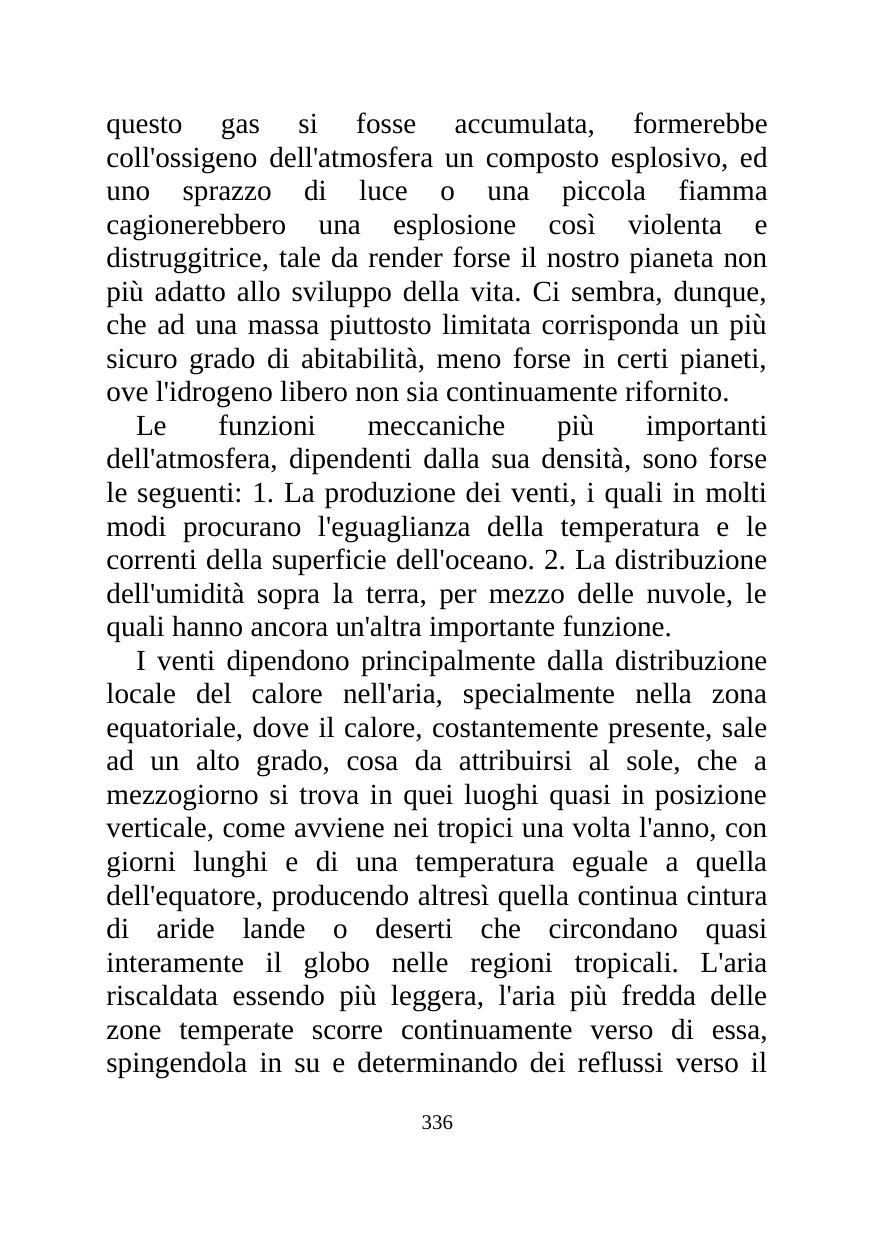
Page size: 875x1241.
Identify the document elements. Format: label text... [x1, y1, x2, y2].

text questo gas si fosse accumulata, formerebbe coll'ossigeno dell'atmosfera un composto esplosivo, ed uno sprazzo di luce o una piccola fiamma cagionerebbero una esplosione così violenta e distruggitrice, tale da render forse il nostro pianeta non più adatto allo sviluppo della vita. Ci sembra, dunque, che ad una massa piuttosto limitata corrisponda un più sicuro grado di abitabilità, meno forse in certi pianeti, ove l'idrogeno libero non sia continuamente rifornito. [106, 106, 768, 408]
text I venti dipendono principalmente dalla distribuzione locale del calore nell'aria, specialmente nella zona equatoriale, dove il calore, costantemente presente, sale ad un alto grado, cosa da attribuirsi al sole, che a mezzogiorno si trova in quei luoghi quasi in posizione verticale, come avviene nei tropici una volta l'anno, con giorni lunghi e di una temperatura eguale a quella dell'equatore, producendo altresì quella continua cintura di aride lande o deserti che circondano quasi interamente il globo nelle regioni tropicali. L'aria riscaldata essendo più leggera, l'aria più fredda delle zone temperate scorre continuamente verso di essa, spingendola in su e determinando dei reflussi verso il [106, 643, 768, 1079]
text Le funzioni meccaniche più importanti dell'atmosfera, dipendenti dalla sua densità, sono forse le seguenti: 1. La produzione dei venti, i quali in molti modi procurano l'eguaglianza della temperatura e le correnti della superficie dell'oceano. 2. La distribuzione dell'umidità sopra la terra, per mezzo delle nuvole, le quali hanno ancora un'altra importante funzione. [106, 408, 768, 643]
